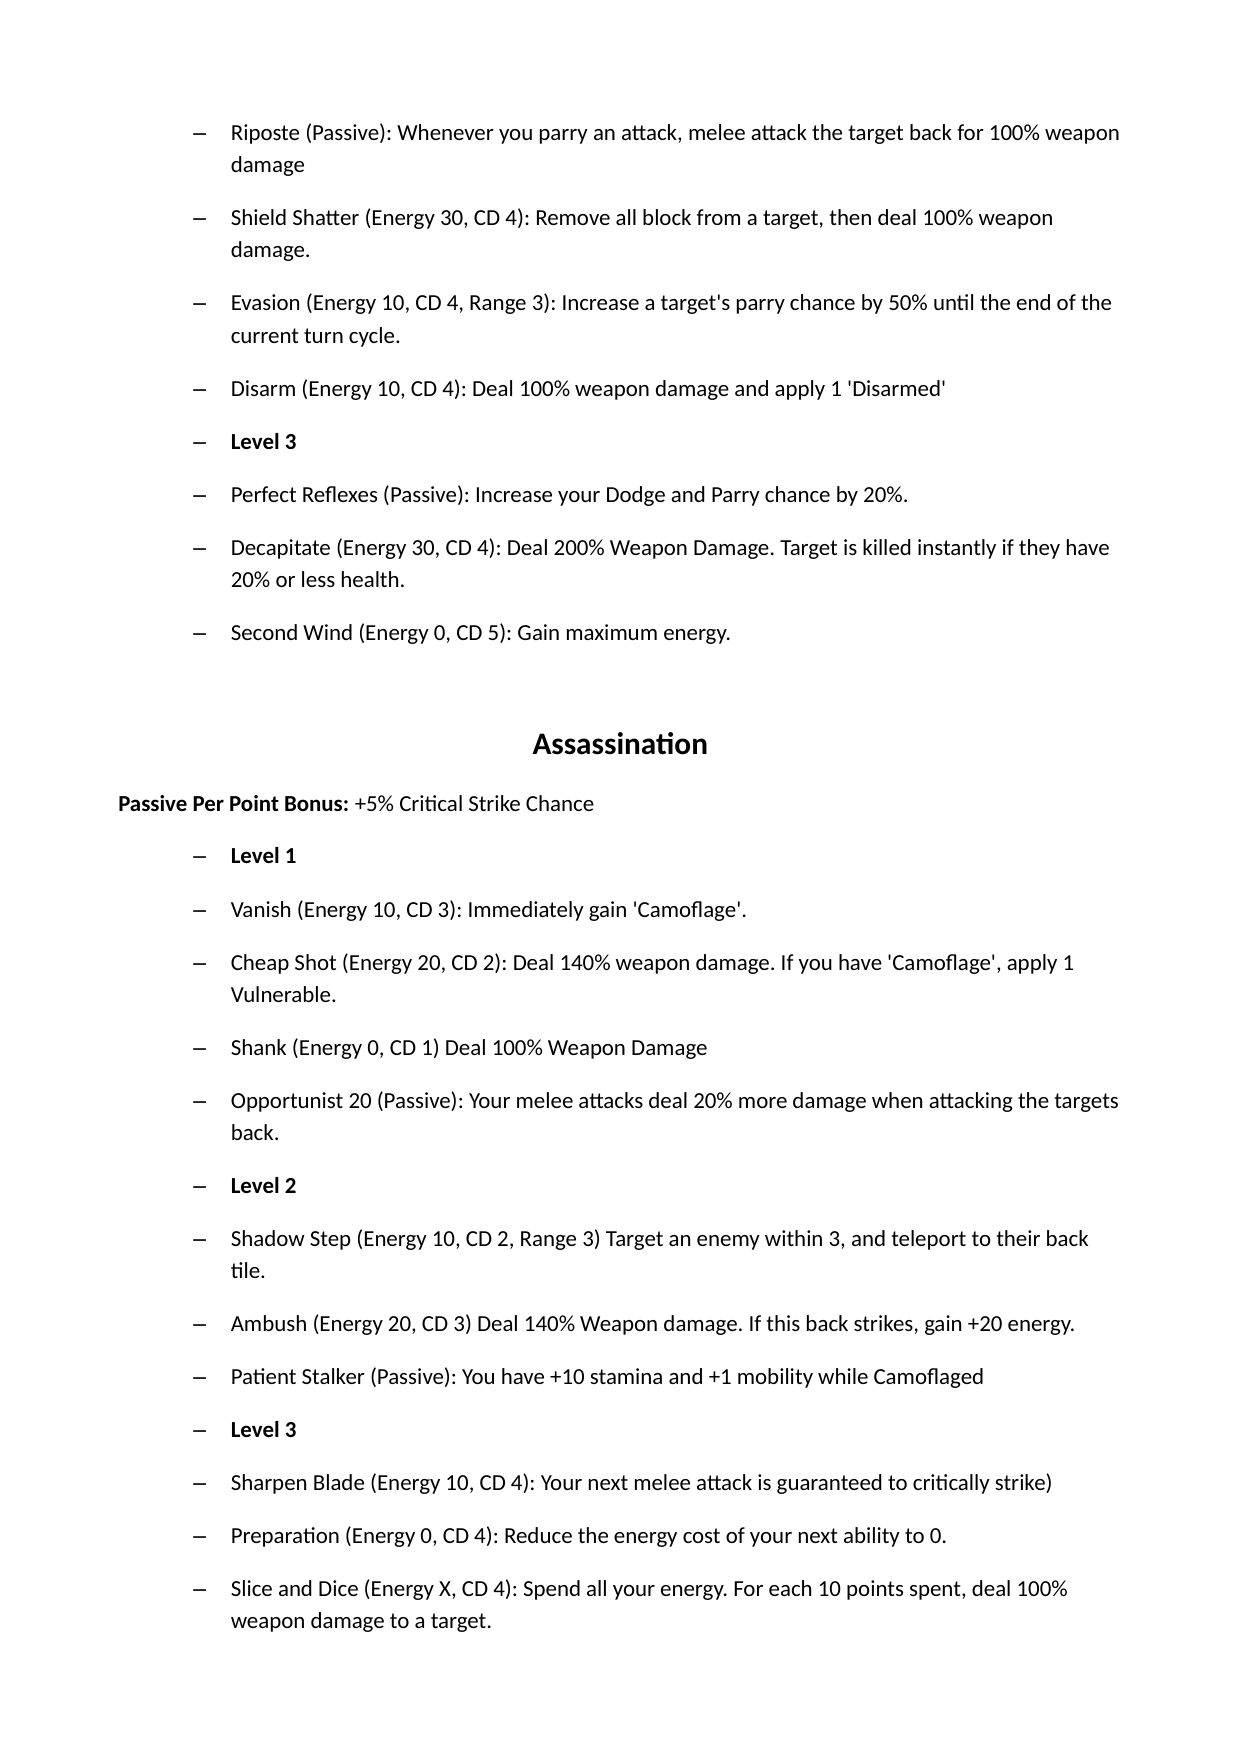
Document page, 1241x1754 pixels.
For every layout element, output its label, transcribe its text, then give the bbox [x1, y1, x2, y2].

text Assassination [118, 724, 1122, 762]
text Passive Per Point Bonus: +5% Critical Strike Chance [118, 789, 1122, 817]
list Evasion (Energy 10, CD 4, Range 3): Increase a target's parry chance by 50% until the end of the current turn cycle. [193, 288, 1122, 349]
list Sharpen Blade (Energy 10, CD 4): Your next melee attack is guaranteed to critically strike) [193, 1468, 1122, 1496]
list Preparation (Energy 0, CD 4): Reduce the energy cost of your next ability to 0. [193, 1521, 1122, 1549]
list Level 2 [193, 1171, 1122, 1199]
list Level 3 [193, 1415, 1122, 1443]
list Slice and Dice (Energy X, CD 4): Spend all your energy. For each 10 points spent, deal 100% weapon damage to a target. [193, 1574, 1122, 1635]
list Cheap Shot (Energy 20, CD 2): Deal 140% weapon damage. If you have 'Camoflage', apply 1 Vulnerable. [193, 948, 1122, 1008]
list Shank (Energy 0, CD 1) Deal 100% Weapon Damage [193, 1033, 1122, 1061]
list Opportunist 20 (Passive): Your melee attacks deal 20% more damage when attacking the targets back. [193, 1086, 1122, 1146]
list Perfect Reflexes (Passive): Increase your Dodge and Parry chance by 20%. [193, 480, 1122, 508]
list Level 3 [193, 427, 1122, 455]
list Riposte (Passive): Whenever you parry an attack, melee attack the target back for 100% weapon damage [193, 118, 1122, 178]
list Patient Stalker (Passive): You have +10 stamina and +1 mobility while Camoflaged [193, 1362, 1122, 1390]
list Decapitate (Energy 30, CD 4): Deal 200% Weapon Damage. Target is killed instantly if they have 20% or less health. [193, 533, 1122, 593]
list Level 1 [193, 842, 1122, 870]
list Shadow Step (Energy 10, CD 2, Range 3) Target an enemy within 3, and teleport to their back tile. [193, 1224, 1122, 1284]
list Ambush (Energy 20, CD 3) Deal 140% Weapon damage. If this back strikes, gain +20 energy. [193, 1309, 1122, 1337]
list Shield Shatter (Energy 30, CD 4): Remove all block from a target, then deal 100% weapon damage. [193, 203, 1122, 263]
list Vanish (Energy 10, CD 3): Immediately gain 'Camoflage'. [193, 895, 1122, 923]
list Disarm (Energy 10, CD 4): Deal 100% weapon damage and apply 1 'Disarmed' [193, 374, 1122, 402]
list Second Wind (Energy 0, CD 5): Gain maximum energy. [193, 618, 1122, 646]
